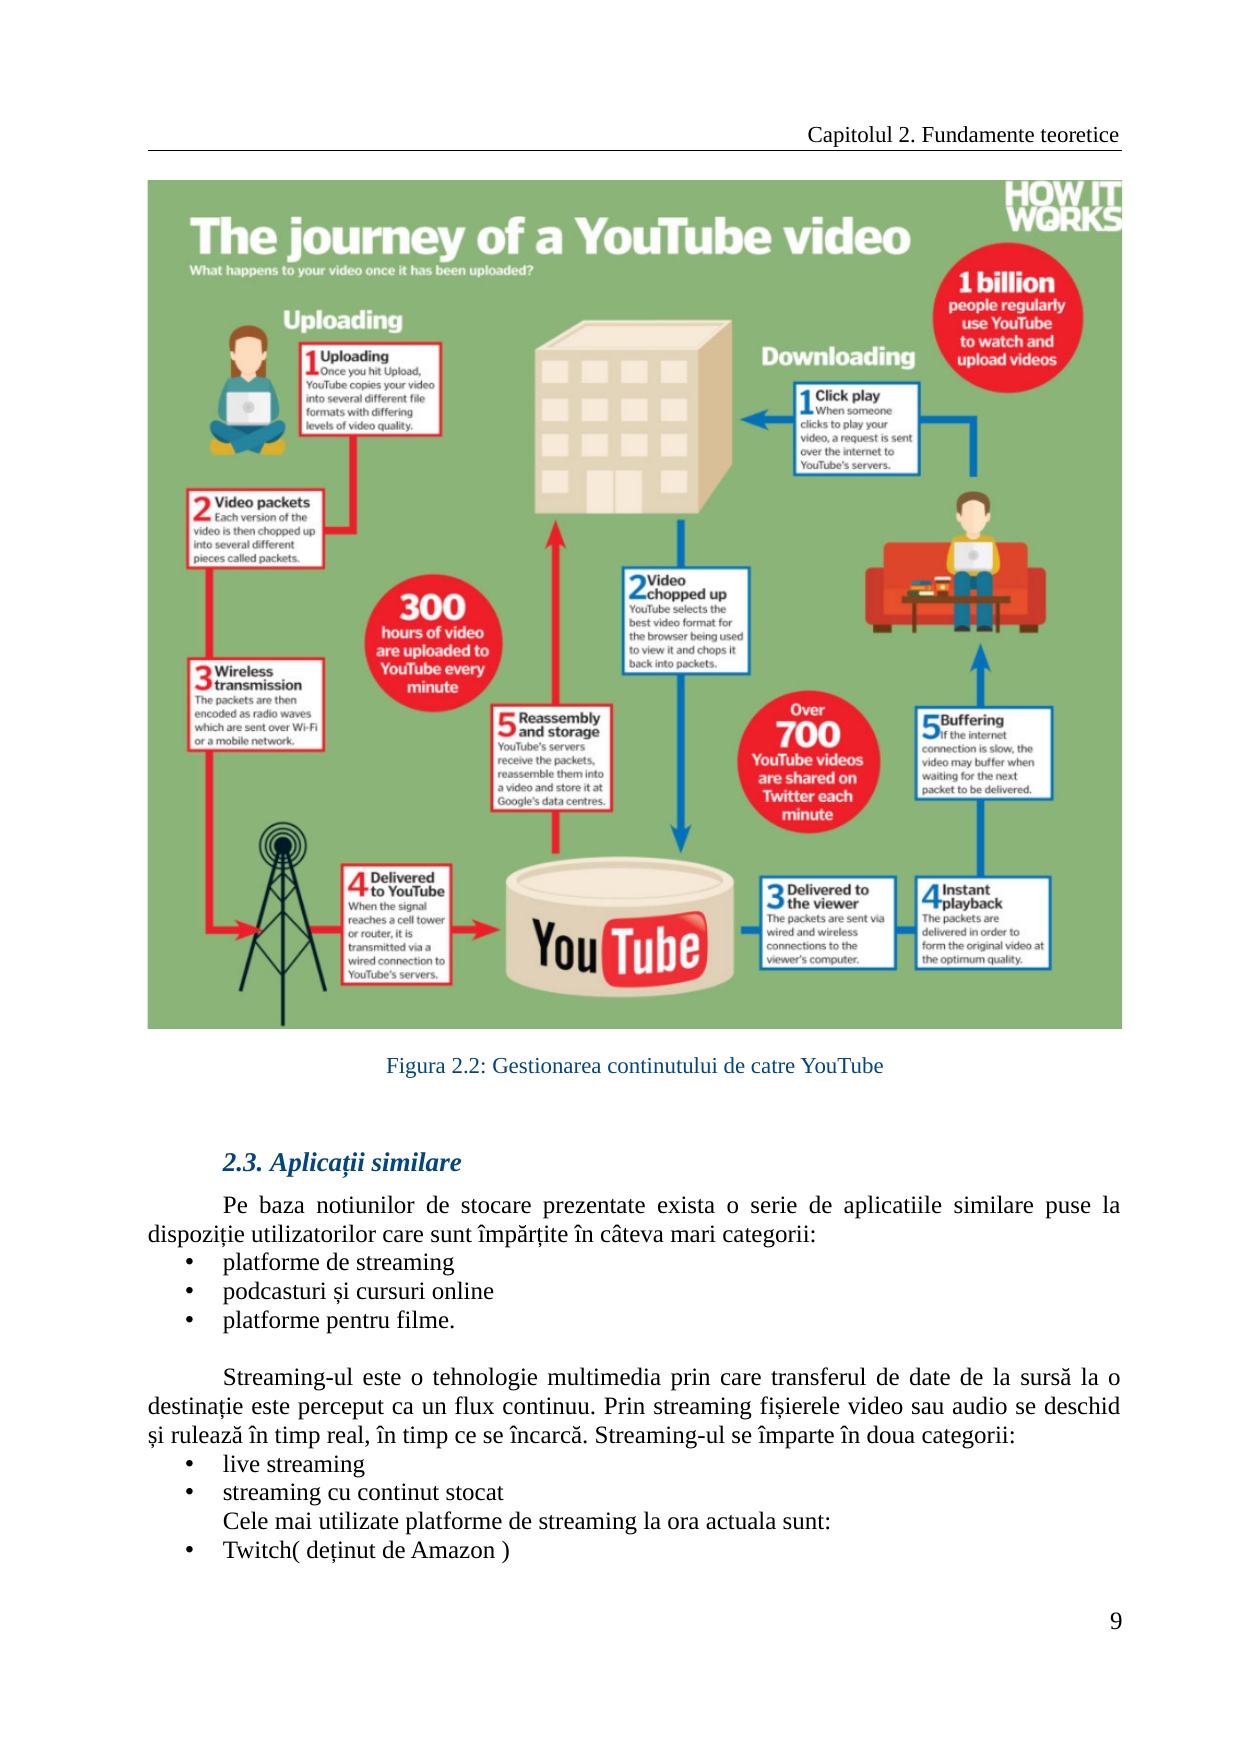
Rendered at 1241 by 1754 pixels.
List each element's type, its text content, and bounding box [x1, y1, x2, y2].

subtitle Aplicații similare [223, 1146, 1122, 1178]
text Cele mai utilizate platforme de streaming la ora actuala sunt: [148, 1506, 1122, 1535]
list podcasturi și cursuri online [185, 1276, 1122, 1305]
text Streaming-ul este o tehnologie multimedia prin care transferul de date de la sursă la o destinație este perceput ca un flux continuu. Prin streaming fișierele video sau audio se deschid și rulează în timp real, în timp ce se încarcă. Streaming-ul se împarte în doua categorii: [148, 1362, 1122, 1449]
list platforme pentru filme. [185, 1305, 1122, 1334]
list Twitch( deținut de Amazon ) [185, 1535, 1122, 1564]
list platforme de streaming [185, 1247, 1122, 1276]
picture [147, 180, 1123, 1029]
list live streaming [185, 1449, 1122, 1477]
list streaming cu continut stocat [185, 1477, 1122, 1506]
text Figura 2.2: Gestionarea continutului de catre YouTube [132, 1052, 1137, 1078]
text Pe baza notiunilor de stocare prezentate exista o serie de aplicatiile similare puse la dispoziție utilizatorilor care sunt împărțite în câteva mari categorii: [148, 1190, 1122, 1247]
